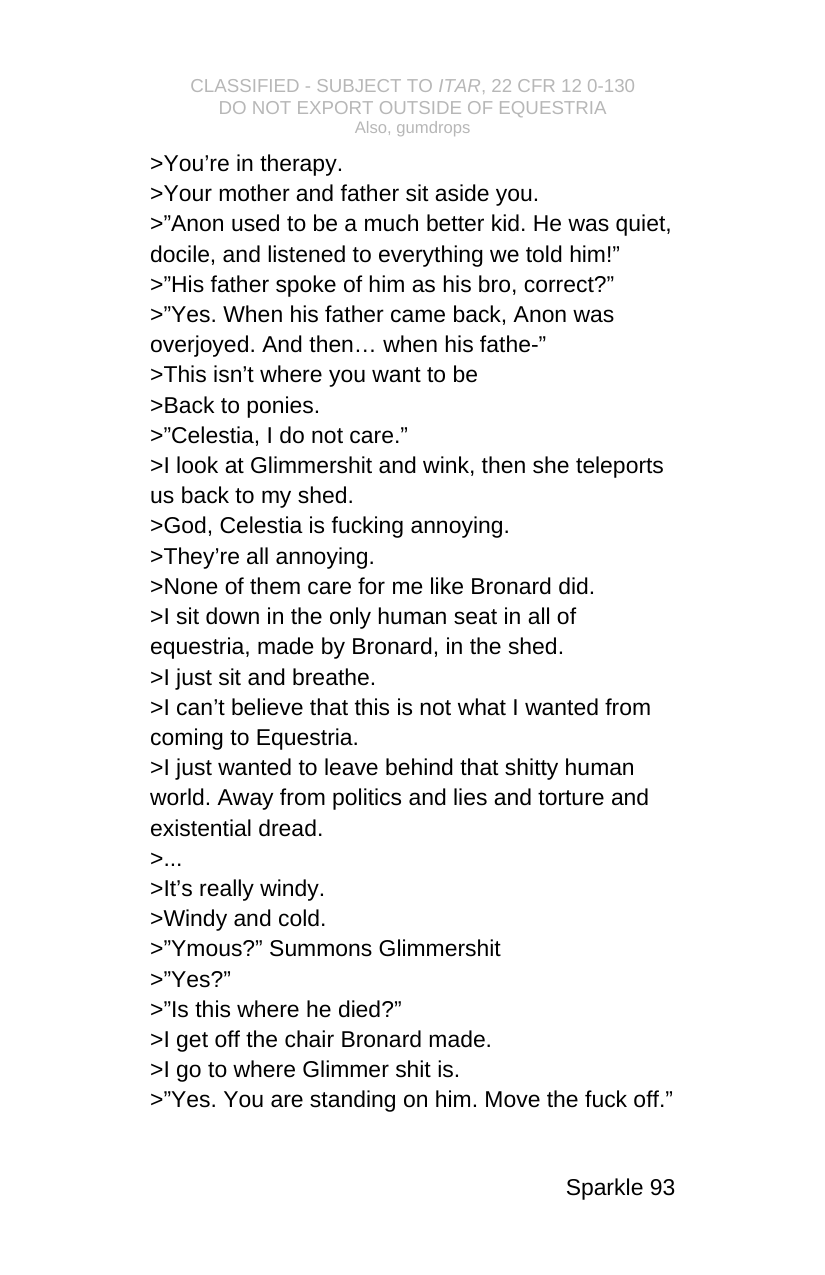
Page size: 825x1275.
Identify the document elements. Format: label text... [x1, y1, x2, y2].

text >... [150, 845, 675, 871]
text >You’re in therapy. [150, 150, 675, 176]
text >I sit down in the only human seat in all of equestria, made by Bronard, in the shed. [150, 603, 675, 660]
text >God, Celestia is fucking annoying. [150, 512, 675, 539]
text >I get off the chair Bronard made. [150, 1026, 675, 1052]
text >”Yes. You are standing on him. Move the fuck off.” [150, 1086, 675, 1113]
text >Back to ponies. [150, 392, 675, 418]
text >Windy and cold. [150, 905, 675, 932]
text >”Yes. When his father came back, Anon was overjoyed. And then… when his fathe-” [150, 301, 675, 358]
text >I can’t believe that this is not what I wanted from coming to Equestria. [150, 694, 675, 750]
text >”Is this where he died?” [150, 996, 675, 1022]
text >I just wanted to leave behind that shitty human world. Away from politics and lies and torture and existential dread. [150, 754, 675, 841]
text >It’s really windy. [150, 875, 675, 901]
text >”Ymous?” Summons Glimmershit [150, 935, 675, 962]
text >I just sit and breathe. [150, 663, 675, 690]
text >Your mother and father sit aside you. [150, 180, 675, 207]
text >”Yes?” [150, 966, 675, 992]
text >They’re all annoying. [150, 543, 675, 569]
text >”His father spoke of him as his bro, correct?” [150, 271, 675, 297]
text >This isn’t where you want to be [150, 361, 675, 388]
text >I go to where Glimmer shit is. [150, 1056, 675, 1083]
text >I look at Glimmershit and wink, then she teleports us back to my shed. [150, 452, 675, 509]
text >”Anon used to be a much better kid. He was quiet, docile, and listened to everything we told him!” [150, 210, 675, 267]
text >None of them care for me like Bronard did. [150, 573, 675, 599]
text >”Celestia, I do not care.” [150, 422, 675, 448]
